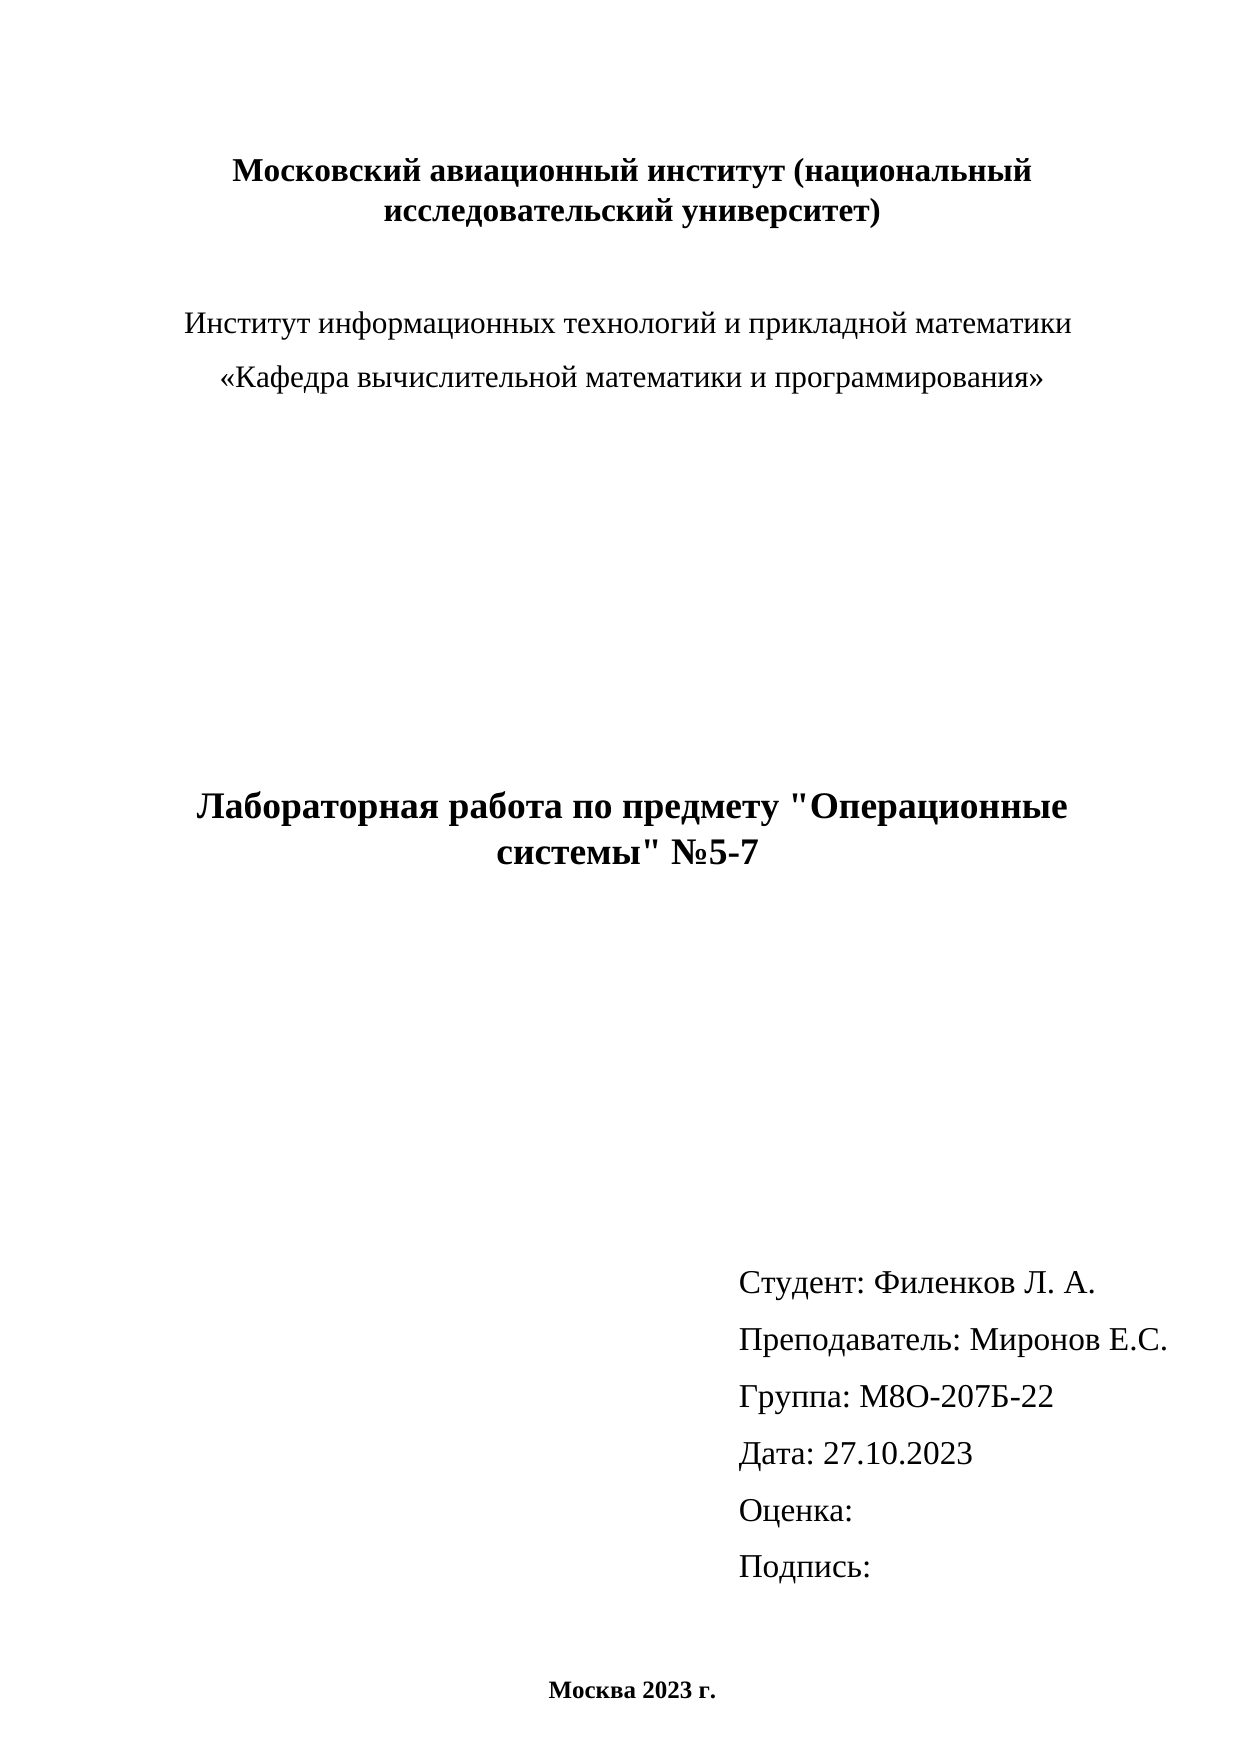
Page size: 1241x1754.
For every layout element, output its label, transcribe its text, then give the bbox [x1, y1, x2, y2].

text Институт информационных технологий и прикладной математики [112, 304, 1152, 340]
text Оценка: [738, 1490, 1176, 1528]
text Лабораторная работа по предмету "Операционные системы" №5-7 [112, 784, 1152, 872]
text «Кафедра вычислительной математики и программирования» [112, 358, 1152, 394]
text Московский авиационный институт (национальный исследовательский университет) [112, 150, 1152, 228]
text Дата: 27.10.2023 [738, 1433, 1176, 1471]
text Преподаватель: Миронов Е.С. [738, 1319, 1176, 1357]
text Студент: Филенков Л. А. [738, 1262, 1176, 1301]
text Подпись: [738, 1547, 1176, 1585]
text Группа: М8О-207Б-22 [738, 1376, 1176, 1414]
